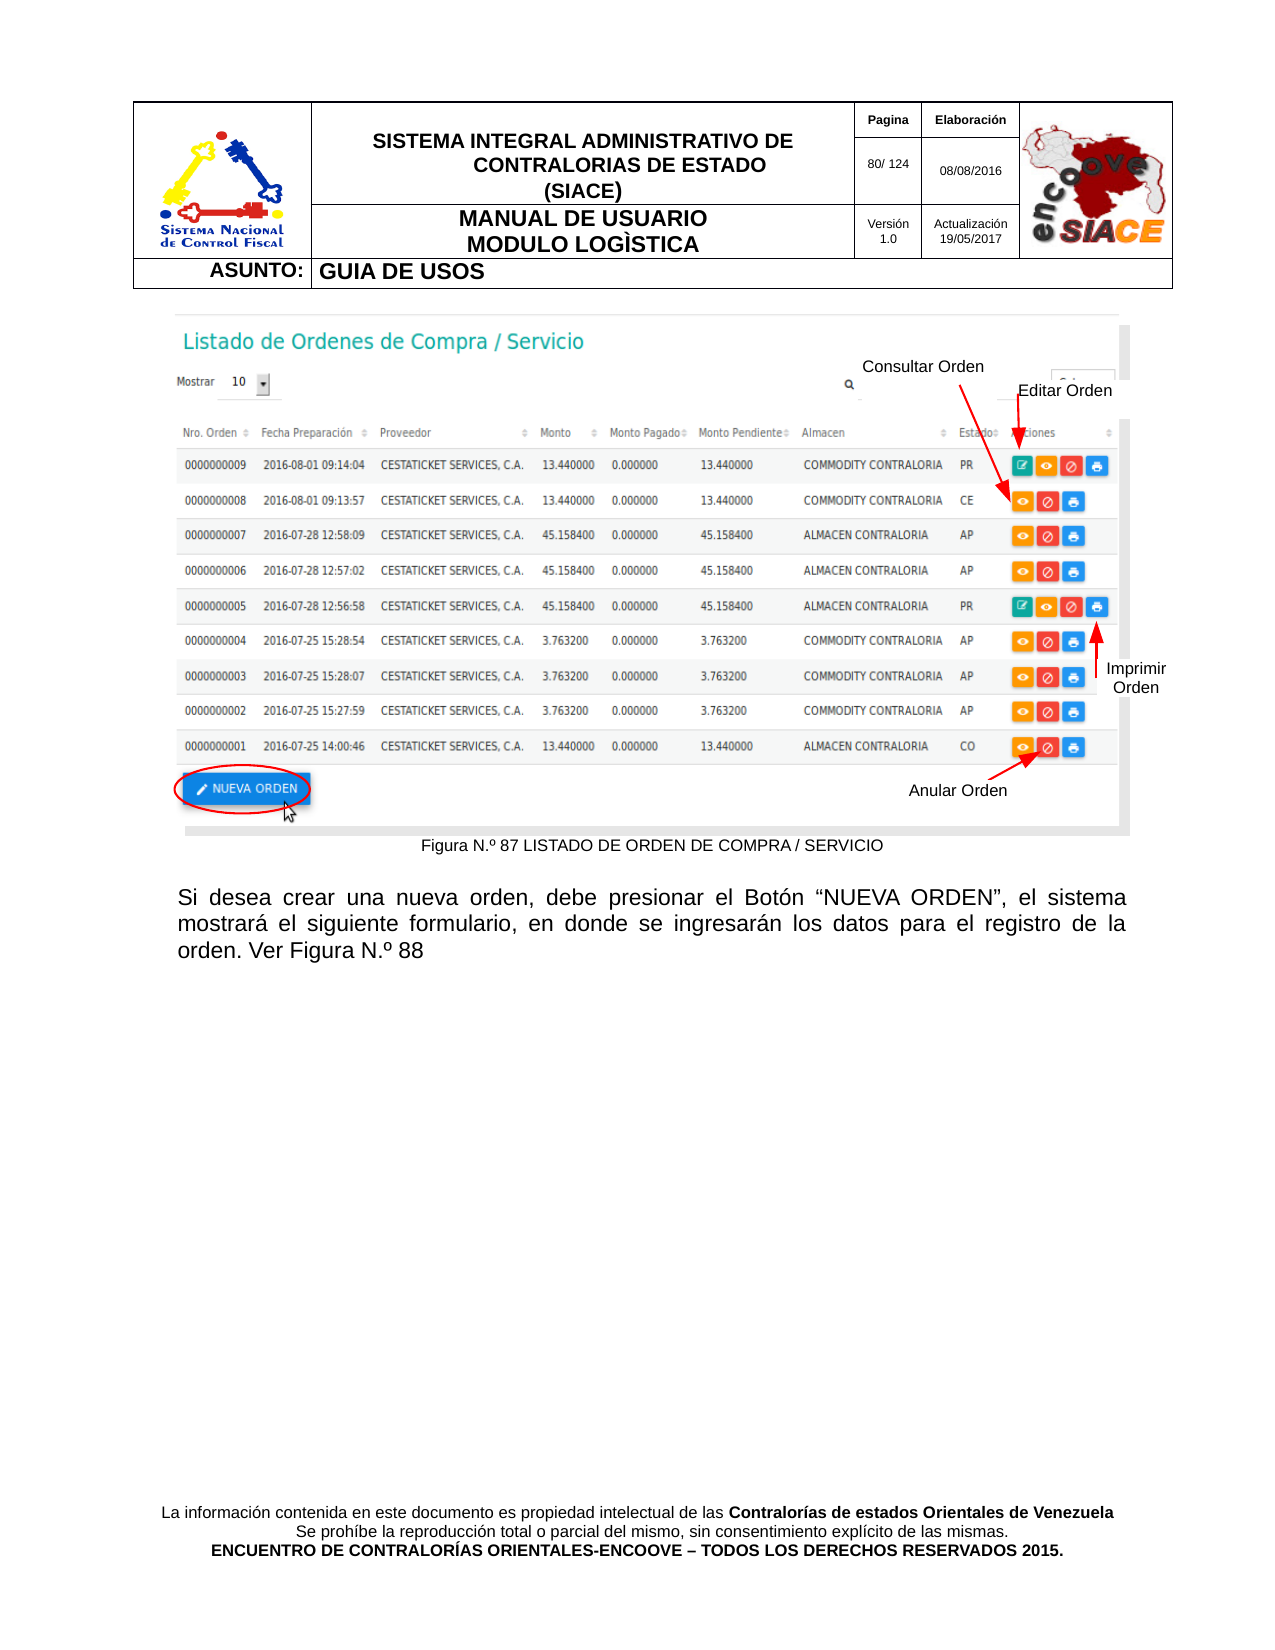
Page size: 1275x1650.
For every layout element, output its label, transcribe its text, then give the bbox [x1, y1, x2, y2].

text [862, 376, 997, 404]
text Consultar Orden [862, 357, 997, 376]
picture [176, 767, 308, 812]
text Editar Orden [1018, 380, 1138, 399]
text Anular Orden [908, 780, 1016, 799]
picture [150, 127, 296, 254]
text Si desea crear una nueva orden, debe presionar el Botón “NUEVA ORDEN”, el sistema mostrará el siguiente formulario, en donde se ingresarán los datos para el registro de la orden. Ver Figura N.º 88 [177, 884, 1127, 963]
text Imprimir Orden [1097, 659, 1175, 697]
text Figura N.º 87 LISTADO DE ORDEN DE COMPRA / SERVICIO [177, 826, 1127, 855]
picture [1021, 121, 1167, 248]
picture [174, 314, 1120, 826]
text [1020, 399, 1138, 419]
